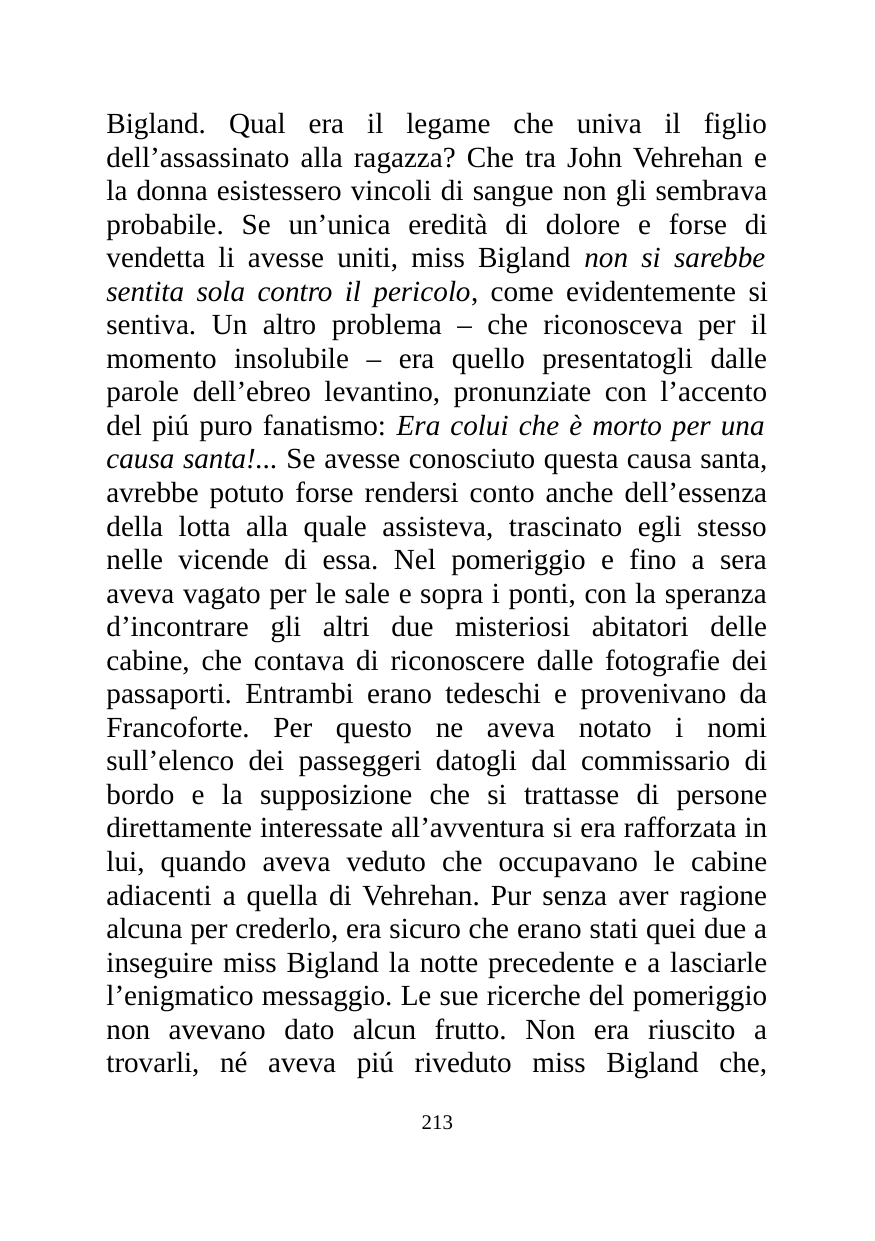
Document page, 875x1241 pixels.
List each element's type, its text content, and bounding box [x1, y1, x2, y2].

text Bigland. Qual era il legame che univa il figlio dell’assassinato alla ragazza? Che tra John Vehrehan e la donna esistessero vincoli di sangue non gli sembrava probabile. Se un’unica eredità di dolore e forse di vendetta li avesse uniti, miss Bigland non si sarebbe sentita sola contro il pericolo, come evidentemente si sentiva. Un altro problema – che riconosceva per il momento insolubile – era quello presentatogli dalle parole dell’ebreo levantino, pronunziate con l’accento del piú puro fanatismo: Era colui che è morto per una causa santa!... Se avesse conosciuto questa causa santa, avrebbe potuto forse rendersi conto anche dell’essenza della lotta alla quale assisteva, trascinato egli stesso nelle vicende di essa. Nel pomeriggio e fino a sera aveva vagato per le sale e sopra i ponti, con la speranza d’incontrare gli altri due misteriosi abitatori delle cabine, che contava di riconoscere dalle fotografie dei passaporti. Entrambi erano tedeschi e provenivano da Francoforte. Per questo ne aveva notato i nomi sull’elenco dei passeggeri datogli dal commissario di bordo e la supposizione che si trattasse di persone direttamente interessate all’avventura si era rafforzata in lui, quando aveva veduto che occupavano le cabine adiacenti a quella di Vehrehan. Pur senza aver ragione alcuna per crederlo, era sicuro che erano stati quei due a inseguire miss Bigland la notte precedente e a lasciarle l’enigmatico messaggio. Le sue ricerche del pomeriggio non avevano dato alcun frutto. Non era riuscito a trovarli, né aveva piú riveduto miss Bigland che, [106, 106, 768, 1079]
